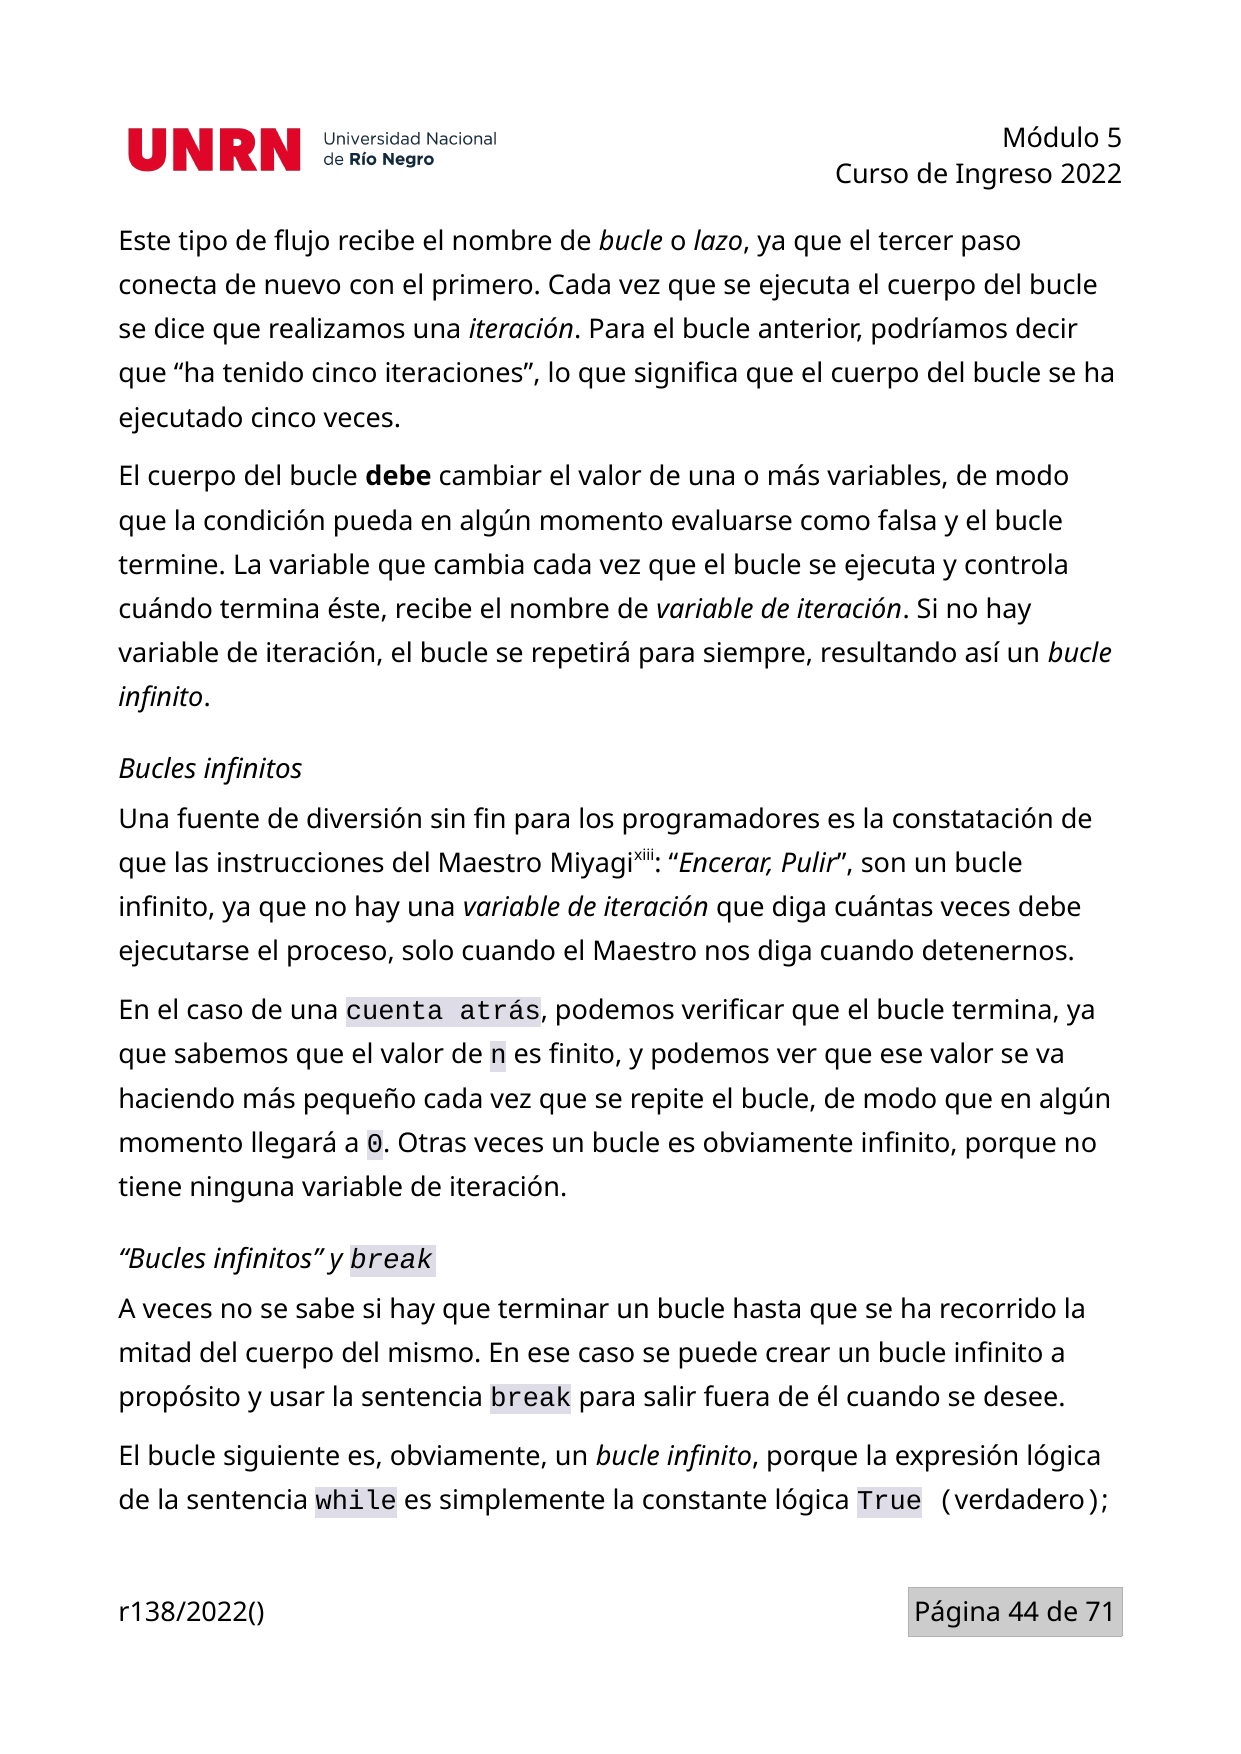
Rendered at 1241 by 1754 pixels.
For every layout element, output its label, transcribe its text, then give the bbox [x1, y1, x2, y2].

text Una fuente de diversión sin fin para los programadores es la constatación de que las instrucciones del Maestro Miyagi: “Encerar, Pulir”, son un bucle infinito, ya que no hay una variable de iteración que diga cuántas veces debe ejecutarse el proceso, solo cuando el Maestro nos diga cuando detenernos. [118, 799, 1122, 968]
text Este tipo de flujo recibe el nombre de bucle o lazo, ya que el tercer paso conecta de nuevo con el primero. Cada vez que se ejecuta el cuerpo del bucle se dice que realizamos una iteración. Para el bucle anterior, podríamos decir que “ha tenido cinco iteraciones”, lo que significa que el cuerpo del bucle se ha ejecutado cinco veces. [118, 221, 1122, 435]
text A veces no se sabe si hay que terminar un bucle hasta que se ha recorrido la mitad del cuerpo del mismo. En ese caso se puede crear un bucle infinito a propósito y usar la sentencia break para salir fuera de él cuando se desee. [118, 1289, 1122, 1414]
text El cuerpo del bucle debe cambiar el valor de una o más variables, de modo que la condición pueda en algún momento evaluarse como falsa y el bucle termine. La variable que cambia cada vez que el bucle se ejecuta y controla cuándo termina éste, recibe el nombre de variable de iteración. Si no hay variable de iteración, el bucle se repetirá para siempre, resultando así un bucle infinito. [118, 457, 1122, 714]
subtitle Bucles infinitos [118, 749, 1122, 787]
subtitle “Bucles infinitos” y break [118, 1239, 1122, 1277]
text El bucle siguiente es, obviamente, un bucle infinito, porque la expresión lógica de la sentencia while es simplemente la constante lógica True (verdadero); [118, 1437, 1122, 1518]
picture [118, 118, 505, 180]
text En el caso de una cuenta atrás, podemos verificar que el bucle termina, ya que sabemos que el valor de n es finito, y podemos ver que ese valor se va haciendo más pequeño cada vez que se repite el bucle, de modo que en algún momento llegará a 0. Otras veces un bucle es obviamente infinito, porque no tiene ninguna variable de iteración. [118, 990, 1122, 1204]
